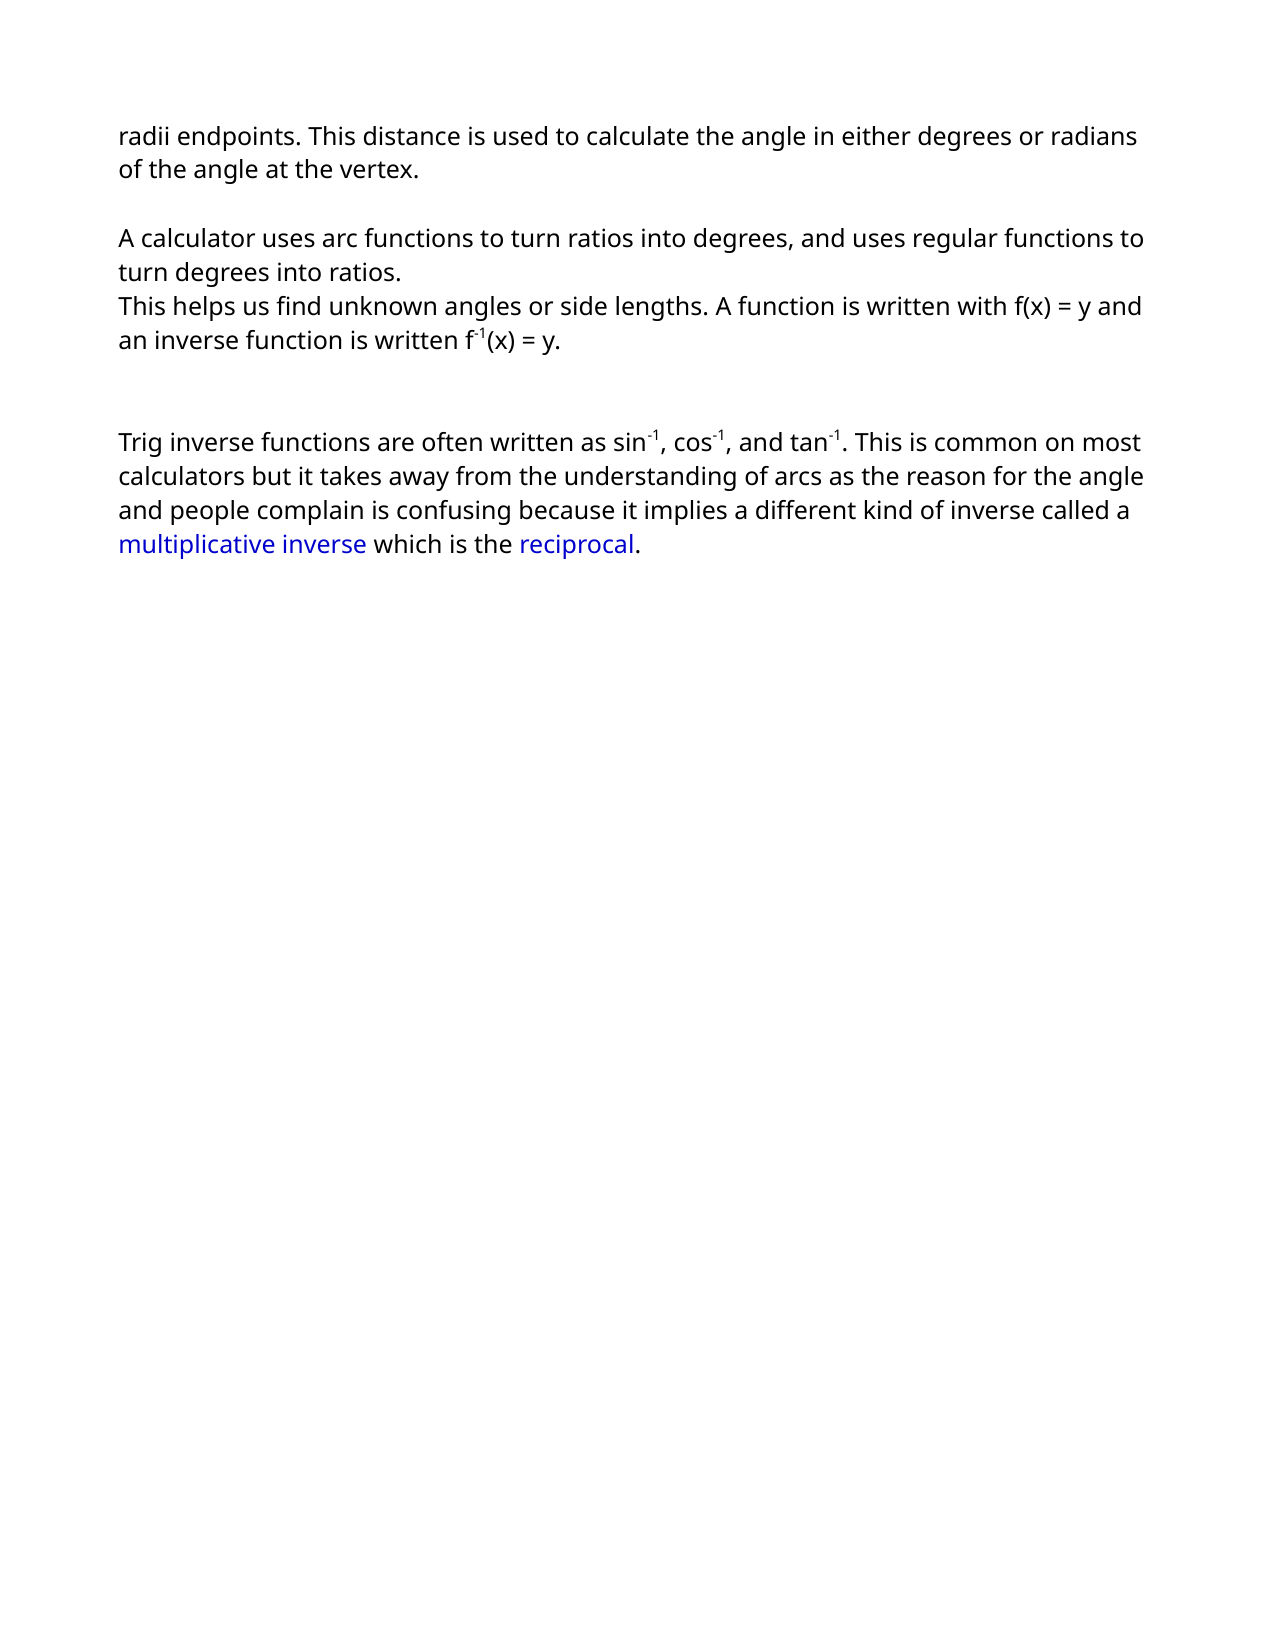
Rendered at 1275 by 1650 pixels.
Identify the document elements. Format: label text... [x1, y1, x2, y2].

text radii endpoints. This distance is used to calculate the angle in either degrees or radians of the angle at the vertex. [118, 118, 1157, 186]
text Trig inverse functions are often written as sin-1, cos-1, and tan-1. This is common on most calculators but it takes away from the understanding of arcs as the reason for the angle and people complain is confusing because it implies a different kind of inverse called a multiplicative inverse which is the reciprocal. [118, 425, 1157, 561]
text This helps us find unknown angles or side lengths. A function is written with f(x) = y and an inverse function is written f-1(x) = y. [118, 288, 1157, 357]
text A calculator uses arc functions to turn ratios into degrees, and uses regular functions to turn degrees into ratios. [118, 220, 1157, 288]
